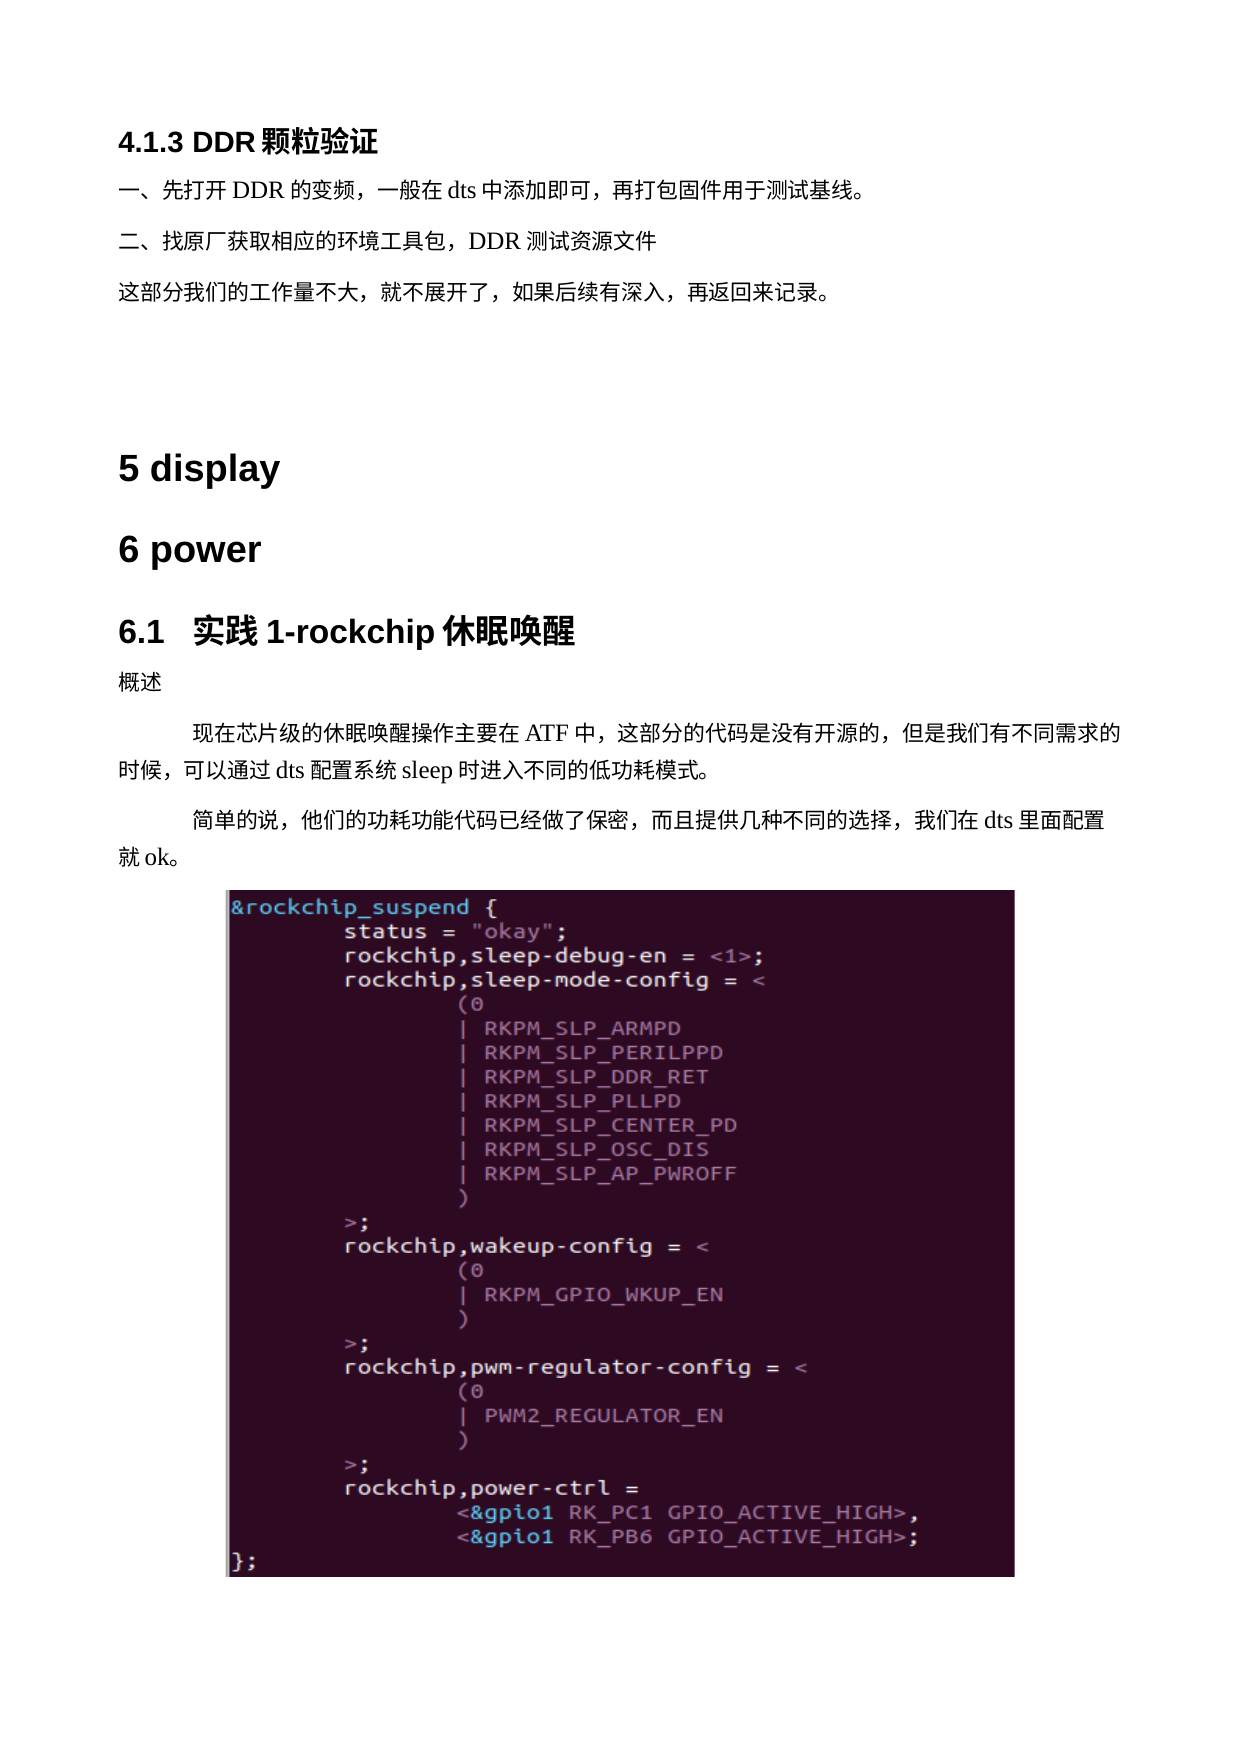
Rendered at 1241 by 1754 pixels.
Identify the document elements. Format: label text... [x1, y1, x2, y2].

subtitle 6.1 实践1-rockchip休眠唤醒 [118, 604, 1122, 653]
text 一、先打开DDR的变频，一般在dts中添加即可，再打包固件用于测试基线。 [118, 173, 1122, 205]
text 二、找原厂获取相应的环境工具包，DDR测试资源文件 [118, 224, 1122, 256]
text 现在芯片级的休眠唤醒操作主要在ATF中，这部分的代码是没有开源的，但是我们有不同需求的时候，可以通过dts配置系统sleep时进入不同的低功耗模式。 [118, 716, 1122, 784]
text 这部分我们的工作量不大，就不展开了，如果后续有深入，再返回来记录。 [118, 275, 1122, 307]
text 概述 [118, 665, 1122, 697]
subtitle 6 power [118, 527, 1122, 571]
picture [225, 890, 1015, 1577]
subtitle 4.1.3 DDR颗粒验证 [118, 118, 1122, 161]
subtitle 5 display [118, 446, 1122, 490]
text 简单的说，他们的功耗功能代码已经做了保密，而且提供几种不同的选择，我们在dts里面配置就ok。 [118, 803, 1122, 872]
